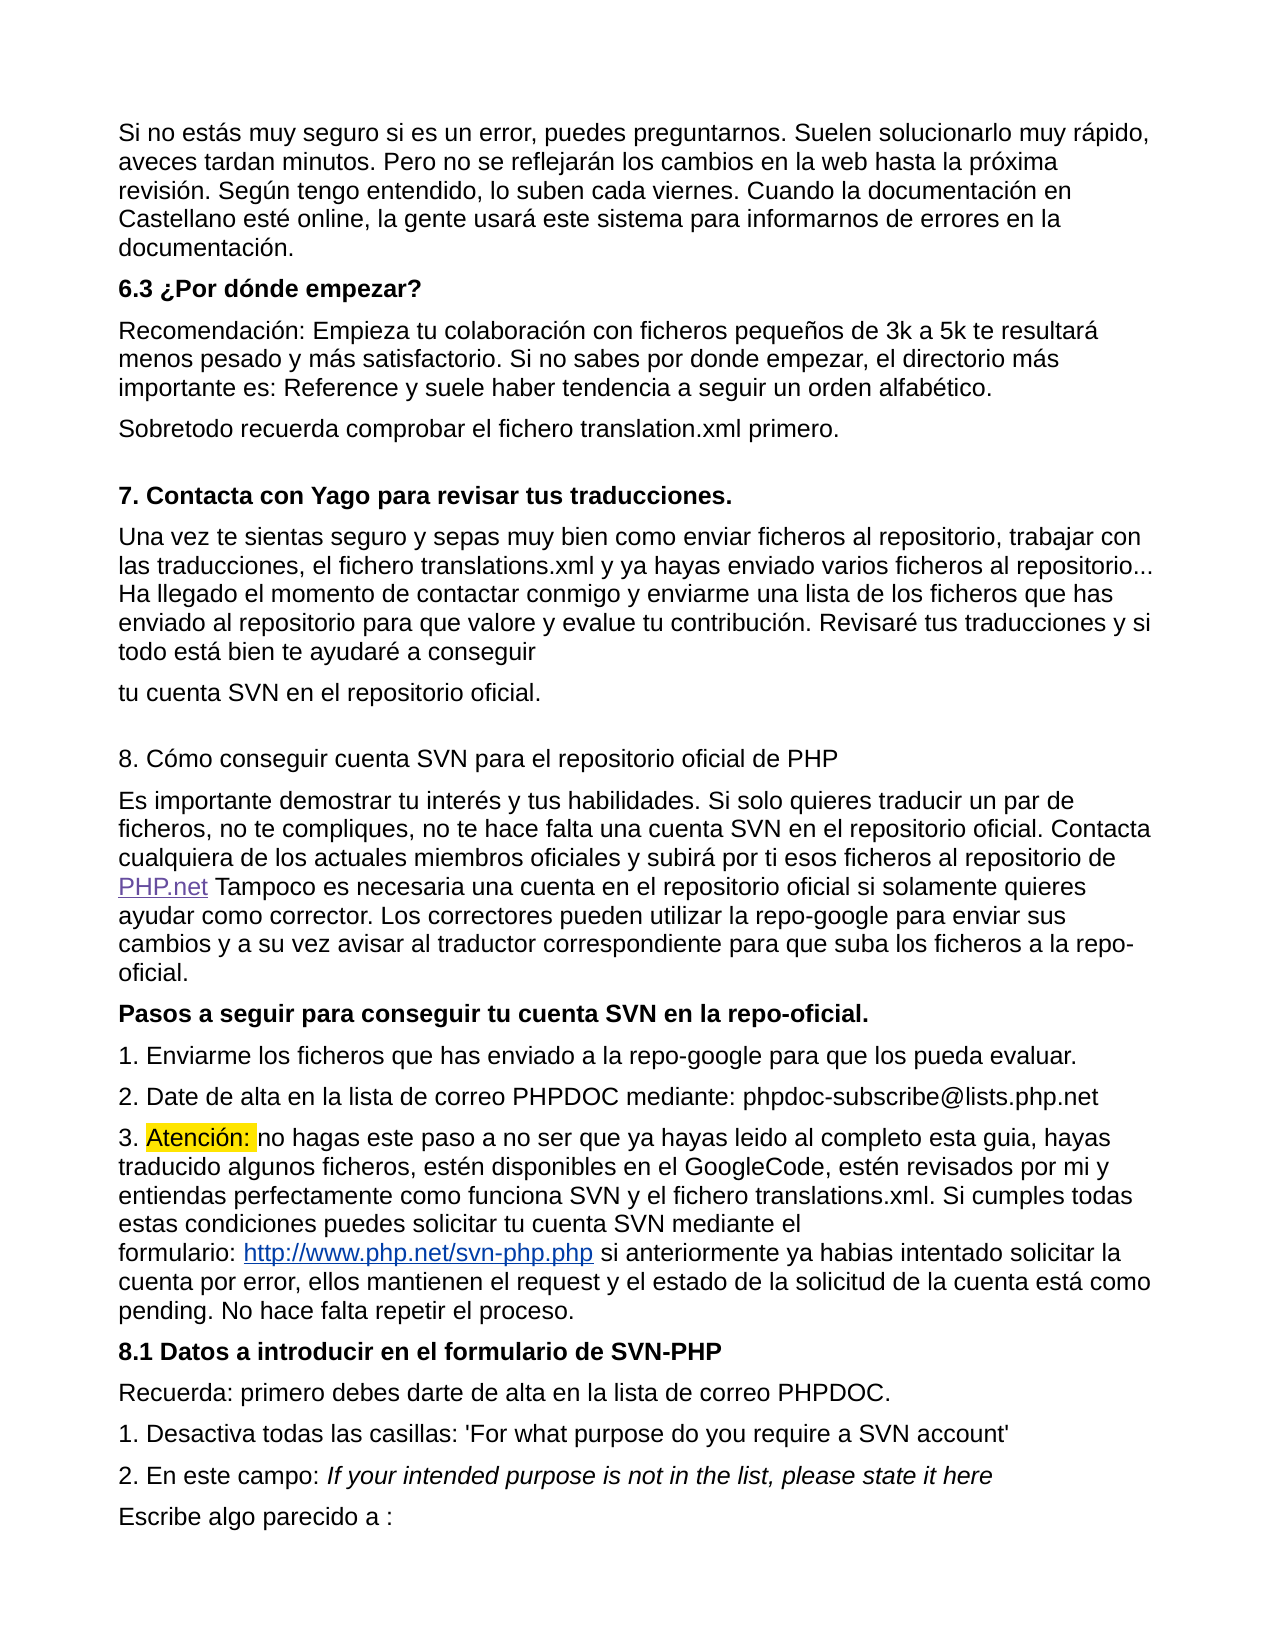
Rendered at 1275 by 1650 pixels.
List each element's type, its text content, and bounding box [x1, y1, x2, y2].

subtitle 8. Cómo conseguir cuenta SVN para el repositorio oficial de PHP [118, 744, 1157, 773]
text 6.3 ¿Por dónde empezar? [118, 274, 1157, 303]
text Recomendación: Empieza tu colaboración con ficheros pequeños de 3k a 5k te resultará menos pesado y más satisfactorio. Si no sabes por donde empezar, el directorio más importante es: Reference y suele haber tendencia a seguir un orden alfabético. [118, 316, 1157, 402]
text 1. Enviarme los ficheros que has enviado a la repo-google para que los pueda evaluar. [118, 1041, 1157, 1069]
text Sobretodo recuerda comprobar el fichero translation.xml primero. [118, 414, 1157, 443]
text 1. Desactiva todas las casillas: 'For what purpose do you require a SVN account' [118, 1419, 1157, 1448]
text 2. Date de alta en la lista de correo PHPDOC mediante: phpdoc-subscribe@lists.php.net [118, 1082, 1157, 1111]
subtitle 7. Contacta con Yago para revisar tus traducciones. [118, 481, 1157, 509]
text 2. En este campo: If your intended purpose is not in the list, please state it here [118, 1461, 1157, 1489]
text Una vez te sientas seguro y sepas muy bien como enviar ficheros al repositorio, trabajar con las traducciones, el fichero translations.xml y ya hayas enviado varios ficheros al repositorio... Ha llegado el momento de contactar conmigo y enviarme una lista de los ficheros que has enviado al repositorio para que valore y evalue tu contribución. Revisaré tus traducciones y si todo está bien te ayudaré a conseguir [118, 522, 1157, 666]
text tu cuenta SVN en el repositorio oficial. [118, 678, 1157, 707]
text Recuerda: primero debes darte de alta en la lista de correo PHPDOC. [118, 1378, 1157, 1407]
text Es importante demostrar tu interés y tus habilidades. Si solo quieres traducir un par de ficheros, no te compliques, no te hace falta una cuenta SVN en el repositorio oficial. Contacta cualquiera de los actuales miembros oficiales y subirá por ti esos ficheros al repositorio de PHP.net Tampoco es necesaria una cuenta en el repositorio oficial si solamente quieres ayudar como corrector. Los correctores pueden utilizar la repo-google para enviar sus cambios y a su vez avisar al traductor correspondiente para que suba los ficheros a la repo-oficial. [118, 786, 1157, 987]
text Pasos a seguir para conseguir tu cuenta SVN en la repo-oficial. [118, 999, 1157, 1028]
text 8.1 Datos a introducir en el formulario de SVN-PHP [118, 1337, 1157, 1366]
text Si no estás muy seguro si es un error, puedes preguntarnos. Suelen solucionarlo muy rápido, aveces tardan minutos. Pero no se reflejarán los cambios en la web hasta la próxima revisión. Según tengo entendido, lo suben cada viernes. Cuando la documentación en Castellano esté online, la gente usará este sistema para informarnos de errores en la documentación. [118, 118, 1157, 262]
text Escribe algo parecido a : [118, 1502, 1157, 1531]
text 3. Atención: no hagas este paso a no ser que ya hayas leido al completo esta guia, hayas traducido algunos ficheros, estén disponibles en el GoogleCode, estén revisados por mi y entiendas perfectamente como funciona SVN y el fichero translations.xml. Si cumples todas estas condiciones puedes solicitar tu cuenta SVN mediante el formulario: http://www.php.net/svn-php.php si anteriormente ya habias intentado solicitar la cuenta por error, ellos mantienen el request y el estado de la solicitud de la cuenta está como pending. No hace falta repetir el proceso. [118, 1123, 1157, 1324]
